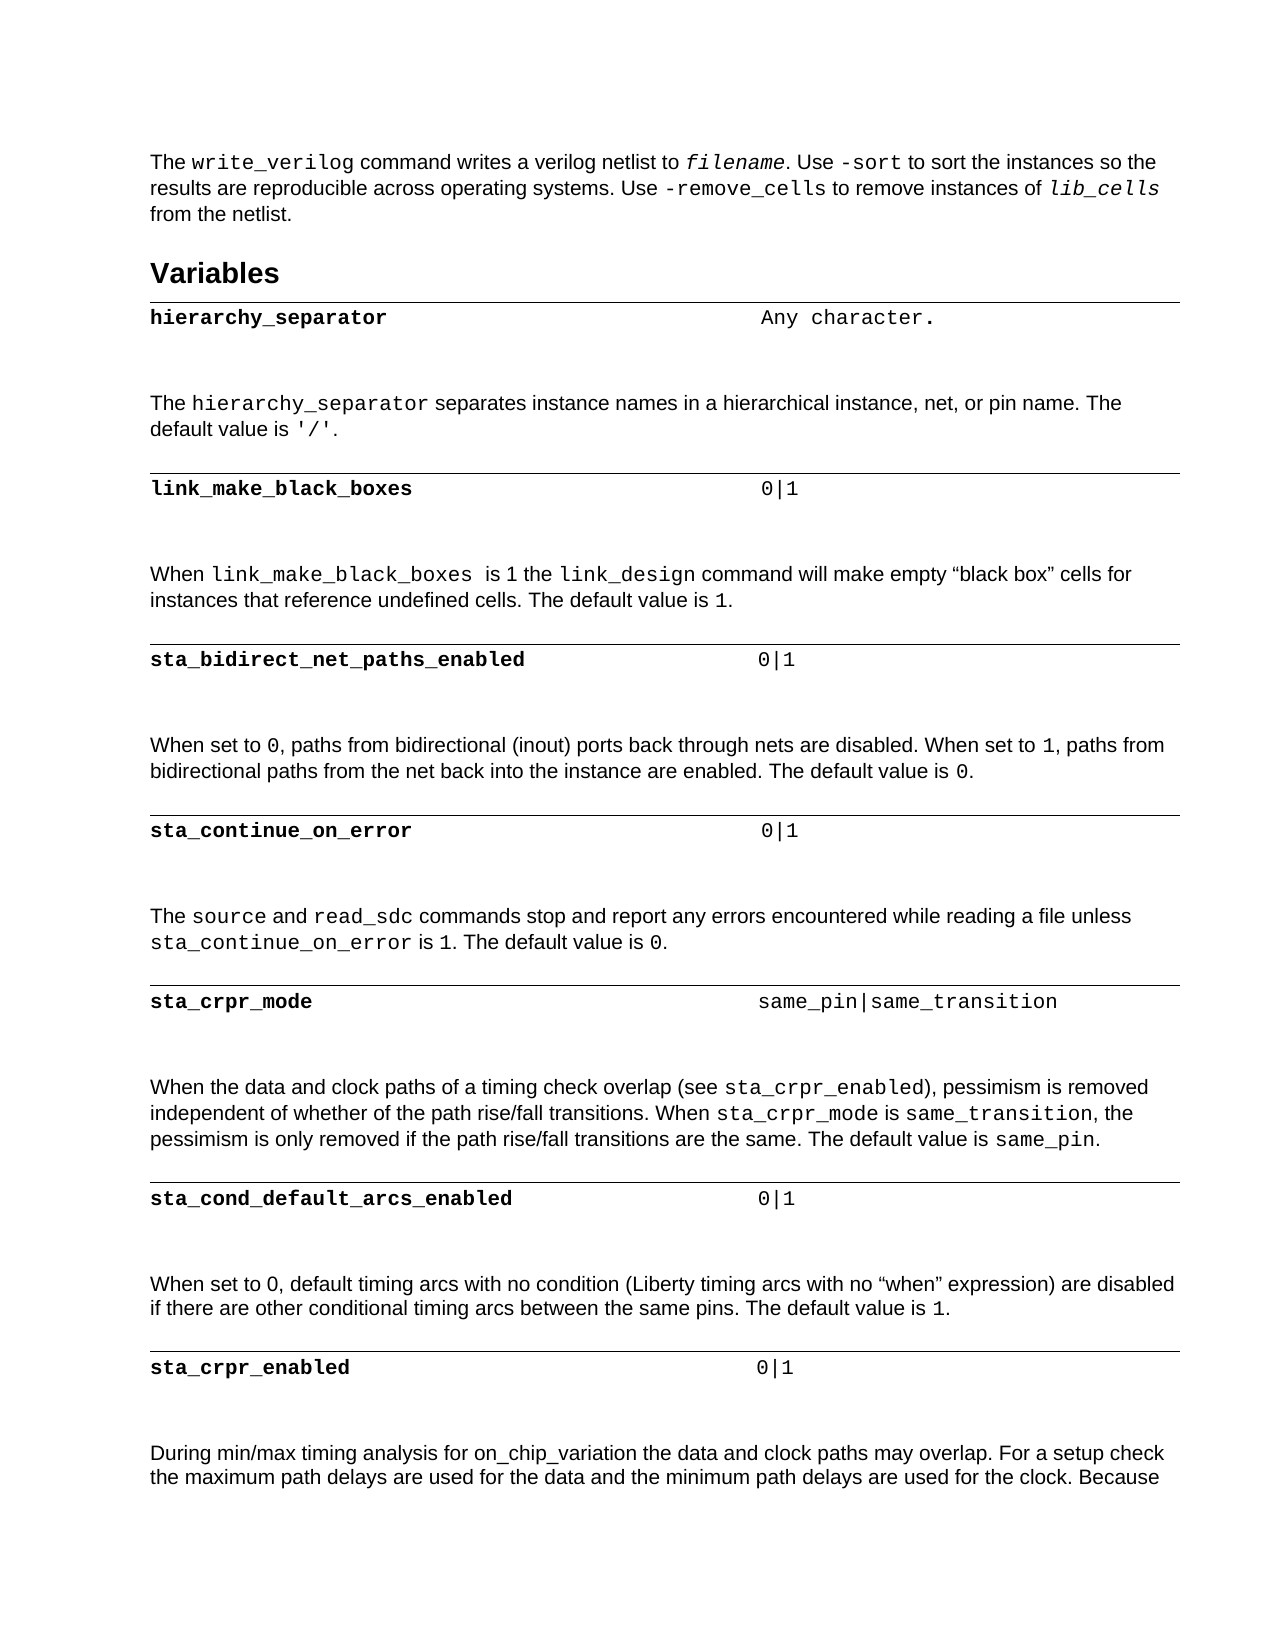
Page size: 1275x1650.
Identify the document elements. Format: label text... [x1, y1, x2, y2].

table_header hierarchy_separator [150, 303, 761, 361]
table_header 0|1 [761, 816, 1180, 874]
text When the data and clock paths of a timing check overlap (see sta_crpr_enabled), pessimism is removed independent of whether of the path rise/fall transitions. When sta_crpr_mode is same_transition, the pessimism is only removed if the path rise/fall transitions are the same. The default value is same_pin. [150, 1075, 1180, 1152]
table_header sta_continue_on_error [150, 816, 761, 874]
text When set to 0, default timing arcs with no condition (Liberty timing arcs with no “when” expression) are disabled if there are other conditional timing arcs between the same pins. The default value is 1. [150, 1271, 1180, 1321]
text When link_make_black_boxes is 1 the link_design command will make empty “black box” cells for instances that reference undefined cells. The default value is 1. [150, 562, 1180, 613]
text The hierarchy_separator separates instance names in a hierarchical instance, net, or pin name. The default value is '/'. [150, 391, 1180, 443]
table_header sta_crpr_mode [150, 986, 758, 1045]
table_header 0|1 [761, 474, 1180, 532]
table_header sta_cond_default_arcs_enabled [150, 1183, 758, 1241]
table_header sta_crpr_enabled [150, 1352, 756, 1411]
subtitle Variables [150, 256, 1180, 289]
table_header same_pin|same_transition [758, 986, 1180, 1045]
text The write_verilog command writes a verilog netlist to filename. Use -sort to sort the instances so the results are reproducible across operating systems. Use -remove_cells to remove instances of lib_cells from the netlist. [150, 150, 1180, 226]
text When set to 0, paths from bidirectional (inout) ports back through nets are disabled. When set to 1, paths from bidirectional paths from the net back into the instance are enabled. The default value is 0. [150, 733, 1180, 784]
table_header 0|1 [758, 1183, 1180, 1241]
text The source and read_sdc commands stop and report any errors encountered while reading a file unless sta_continue_on_error is 1. The default value is 0. [150, 904, 1180, 955]
table_header Any character. [761, 303, 1180, 361]
table_header sta_bidirect_net_paths_enabled [150, 645, 758, 703]
table_header link_make_black_boxes [150, 474, 761, 532]
table_header 0|1 [758, 645, 1180, 703]
text During min/max timing analysis for on_chip_variation the data and clock paths may overlap. For a setup check the maximum path delays are used for the data and the minimum path delays are used for the clock. Because [150, 1441, 1180, 1488]
table_header 0|1 [756, 1352, 1180, 1411]
